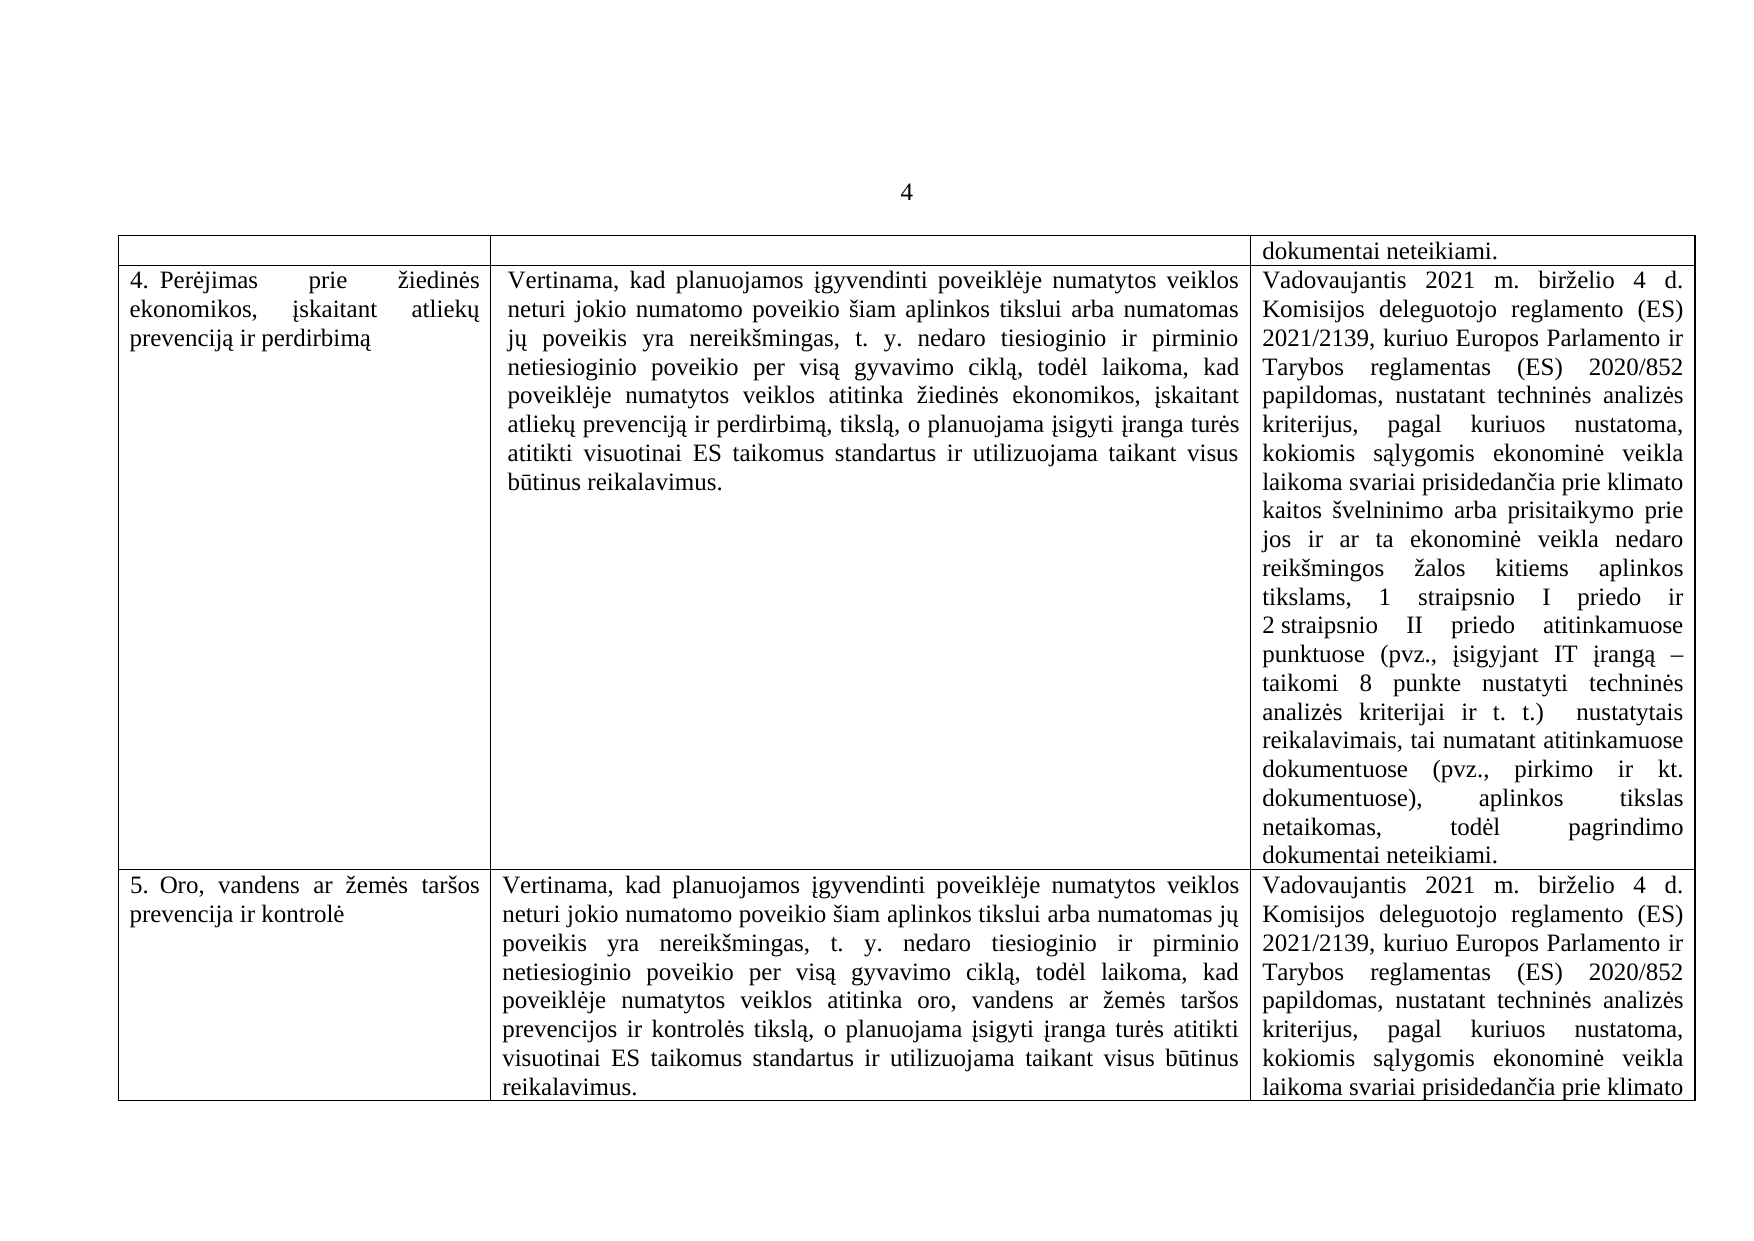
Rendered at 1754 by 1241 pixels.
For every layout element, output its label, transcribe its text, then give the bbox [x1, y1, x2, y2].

table_cell Vertinama, kad planuojamos įgyvendinti poveiklėje numatytos veiklos neturi jokio numatomo poveikio šiam aplinkos tikslui arba numatomas jų poveikis yra nereikšmingas, t. y. nedaro tiesioginio ir pirminio netiesioginio poveikio per visą gyvavimo ciklą, todėl laikoma, kad poveiklėje numatytos veiklos atitinka žiedinės ekonomikos, įskaitant atliekų prevenciją ir perdirbimą, tikslą, o planuojama įsigyti įranga turės atitikti visuotinai ES taikomus standartus ir utilizuojama taikant visus būtinus reikalavimus. [491, 266, 1250, 869]
table_cell [119, 236, 490, 264]
table_cell 4. Perėjimas prie žiedinės ekonomikos, įskaitant atliekų prevenciją ir perdirbimą [119, 266, 490, 869]
table_cell dokumentai neteikiami. [1251, 236, 1694, 264]
table_cell Vadovaujantis 2021 m. birželio 4 d. Komisijos deleguotojo reglamento (ES) 2021/2139, kuriuo Europos Parlamento ir Tarybos reglamentas (ES) 2020/852 papildomas, nustatant techninės analizės kriterijus, pagal kuriuos nustatoma, kokiomis sąlygomis ekonominė veikla laikoma svariai prisidedančia prie klimato kaitos švelninimo arba prisitaikymo prie jos ir ar ta ekonominė veikla nedaro reikšmingos žalos kitiems aplinkos tikslams, 1 straipsnio I priedo ir 2 straipsnio II priedo atitinkamuose punktuose (pvz., įsigyjant IT įrangą – taikomi 8 punkte nustatyti techninės analizės kriterijai ir t. t.) nustatytais reikalavimais, tai numatant atitinkamuose dokumentuose (pvz., pirkimo ir kt. dokumentuose), aplinkos tikslas netaikomas, todėl pagrindimo dokumentai neteikiami. [1251, 266, 1694, 869]
table_cell Vadovaujantis 2021 m. birželio 4 d. Komisijos deleguotojo reglamento (ES) 2021/2139, kuriuo Europos Parlamento ir Tarybos reglamentas (ES) 2020/852 papildomas, nustatant techninės analizės kriterijus, pagal kuriuos nustatoma, kokiomis sąlygomis ekonominė veikla laikoma svariai prisidedančia prie klimato [1251, 870, 1694, 1100]
table_cell Vertinama, kad planuojamos įgyvendinti poveiklėje numatytos veiklos neturi jokio numatomo poveikio šiam aplinkos tikslui arba numatomas jų poveikis yra nereikšmingas, t. y. nedaro tiesioginio ir pirminio netiesioginio poveikio per visą gyvavimo ciklą, todėl laikoma, kad poveiklėje numatytos veiklos atitinka oro, vandens ar žemės taršos prevencijos ir kontrolės tikslą, o planuojama įsigyti įranga turės atitikti visuotinai ES taikomus standartus ir utilizuojama taikant visus būtinus reikalavimus. [491, 870, 1250, 1100]
table_cell 5. Oro, vandens ar žemės taršos prevencija ir kontrolė [119, 870, 490, 1100]
table_cell [491, 236, 1250, 264]
